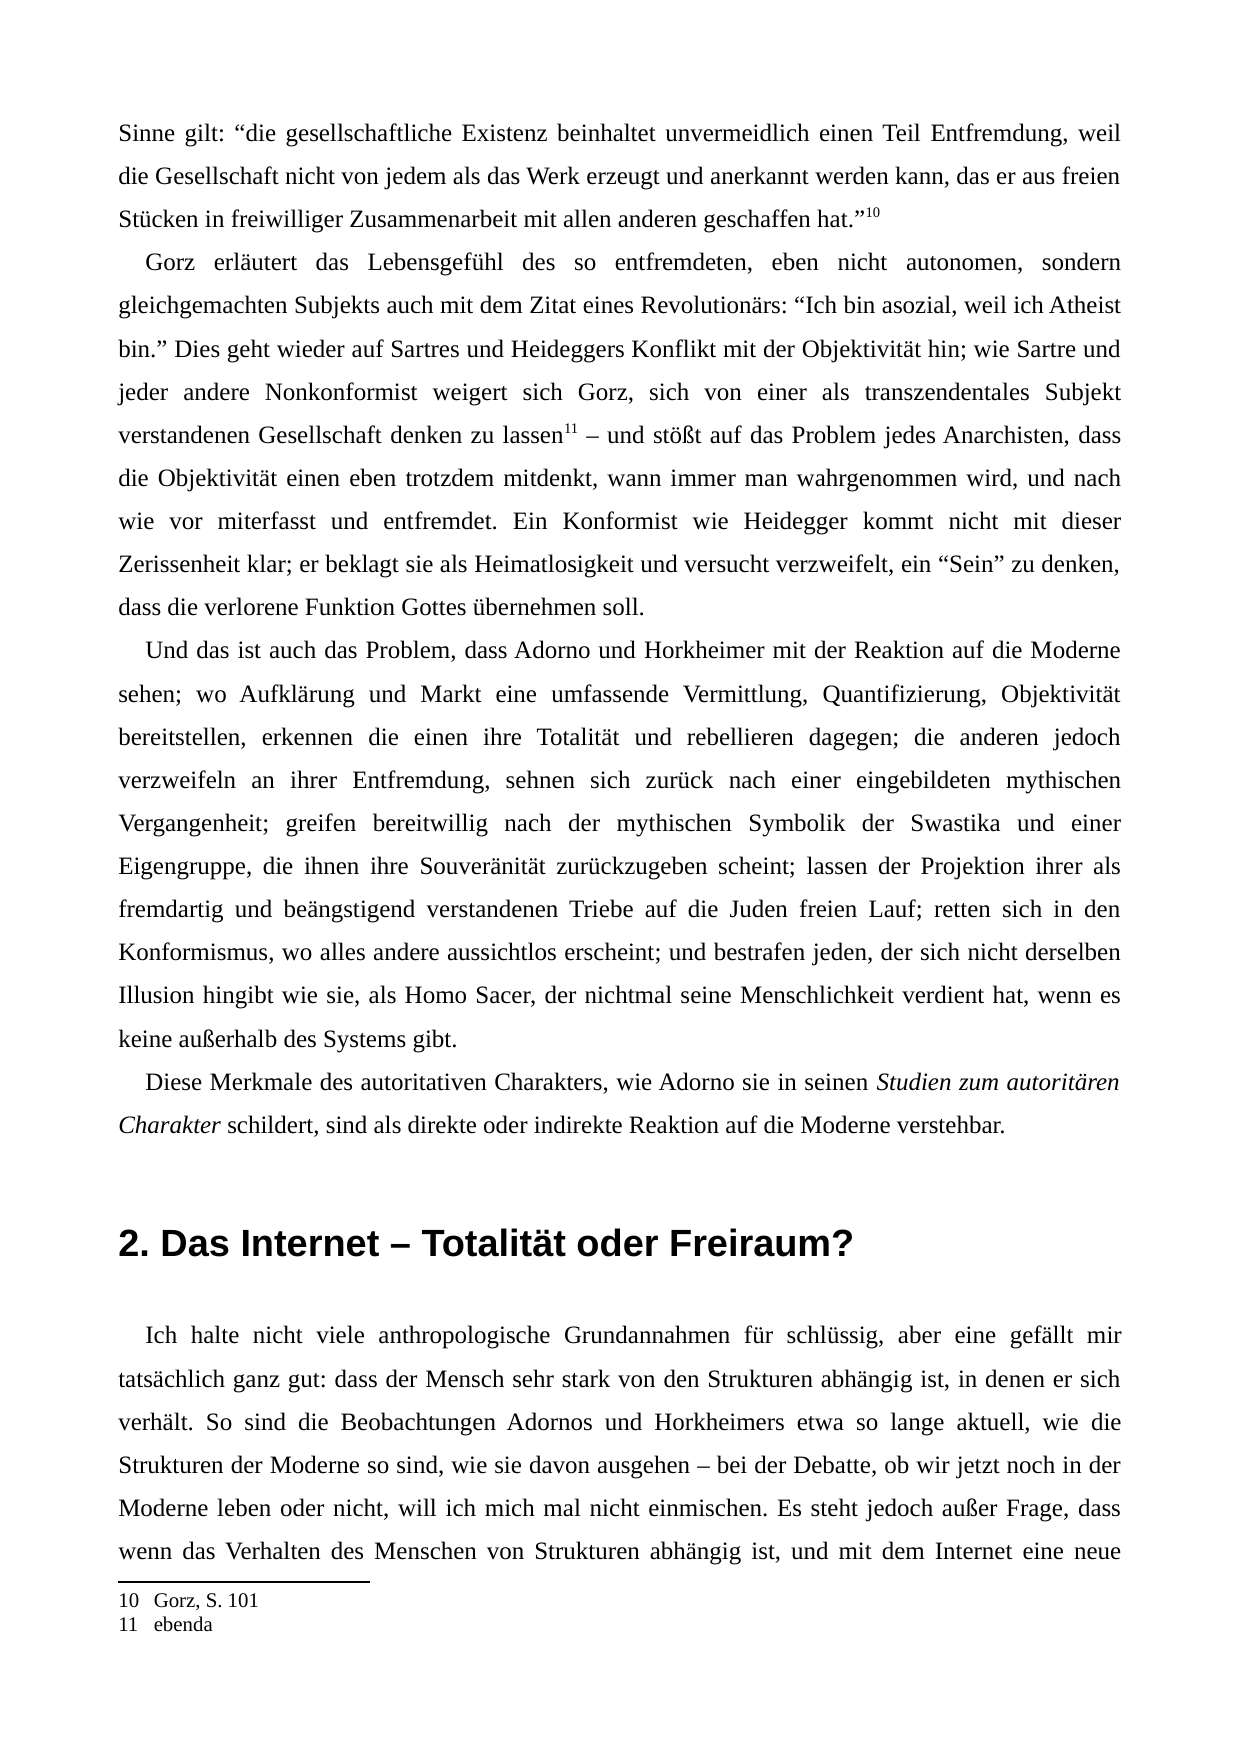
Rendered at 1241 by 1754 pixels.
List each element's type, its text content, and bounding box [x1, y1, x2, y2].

text ebenda [118, 1612, 1122, 1636]
text Sinne gilt: “die gesellschaftliche Existenz beinhaltet unvermeidlich einen Teil Entfremdung, weil die Gesellschaft nicht von jedem als das Werk erzeugt und anerkannt werden kann, das er aus freien Stücken in freiwilliger Zusammenarbeit mit allen anderen geschaffen hat.” [118, 118, 1122, 233]
text Gorz erläutert das Lebensgefühl des so entfremdeten, eben nicht autonomen, sondern gleichgemachten Subjekts auch mit dem Zitat eines Revolutionärs: “Ich bin asozial, weil ich Atheist bin.” Dies geht wieder auf Sartres und Heideggers Konflikt mit der Objektivität hin; wie Sartre und jeder andere Nonkonformist weigert sich Gorz, sich von einer als transzendentales Subjekt verstandenen Gesellschaft denken zu lassen – und stößt auf das Problem jedes Anarchisten, dass die Objektivität einen eben trotzdem mitdenkt, wann immer man wahrgenommen wird, und nach wie vor miterfasst und entfremdet. Ein Konformist wie Heidegger kommt nicht mit dieser Zerissenheit klar; er beklagt sie als Heimatlosigkeit und versucht verzweifelt, ein “Sein” zu denken, dass die verlorene Funktion Gottes übernehmen soll. [118, 247, 1122, 621]
subtitle 2. Das Internet – Totalität oder Freiraum? [118, 1221, 1122, 1265]
text Gorz, S. 101 [118, 1588, 1122, 1612]
text Und das ist auch das Problem, dass Adorno und Horkheimer mit der Reaktion auf die Moderne sehen; wo Aufklärung und Markt eine umfassende Vermittlung, Quantifizierung, Objektivität bereitstellen, erkennen die einen ihre Totalität und rebellieren dagegen; die anderen jedoch verzweifeln an ihrer Entfremdung, sehnen sich zurück nach einer eingebildeten mythischen Vergangenheit; greifen bereitwillig nach der mythischen Symbolik der Swastika und einer Eigengruppe, die ihnen ihre Souveränität zurückzugeben scheint; lassen der Projektion ihrer als fremdartig und beängstigend verstandenen Triebe auf die Juden freien Lauf; retten sich in den Konformismus, wo alles andere aussichtlos erscheint; und bestrafen jeden, der sich nicht derselben Illusion hingibt wie sie, als Homo Sacer, der nichtmal seine Menschlichkeit verdient hat, wenn es keine außerhalb des Systems gibt. [118, 636, 1122, 1052]
text Diese Merkmale des autoritativen Charakters, wie Adorno sie in seinen Studien zum autoritären Charakter schildert, sind als direkte oder indirekte Reaktion auf die Moderne verstehbar. [118, 1067, 1122, 1139]
text Ich halte nicht viele anthropologische Grundannahmen für schlüssig, aber eine gefällt mir tatsächlich ganz gut: dass der Mensch sehr stark von den Strukturen abhängig ist, in denen er sich verhält. So sind die Beobachtungen Adornos und Horkheimers etwa so lange aktuell, wie die Strukturen der Moderne so sind, wie sie davon ausgehen – bei der Debatte, ob wir jetzt noch in der Moderne leben oder nicht, will ich mich mal nicht einmischen. Es steht jedoch außer Frage, dass wenn das Verhalten des Menschen von Strukturen abhängig ist, und mit dem Internet eine neue [118, 1321, 1122, 1565]
